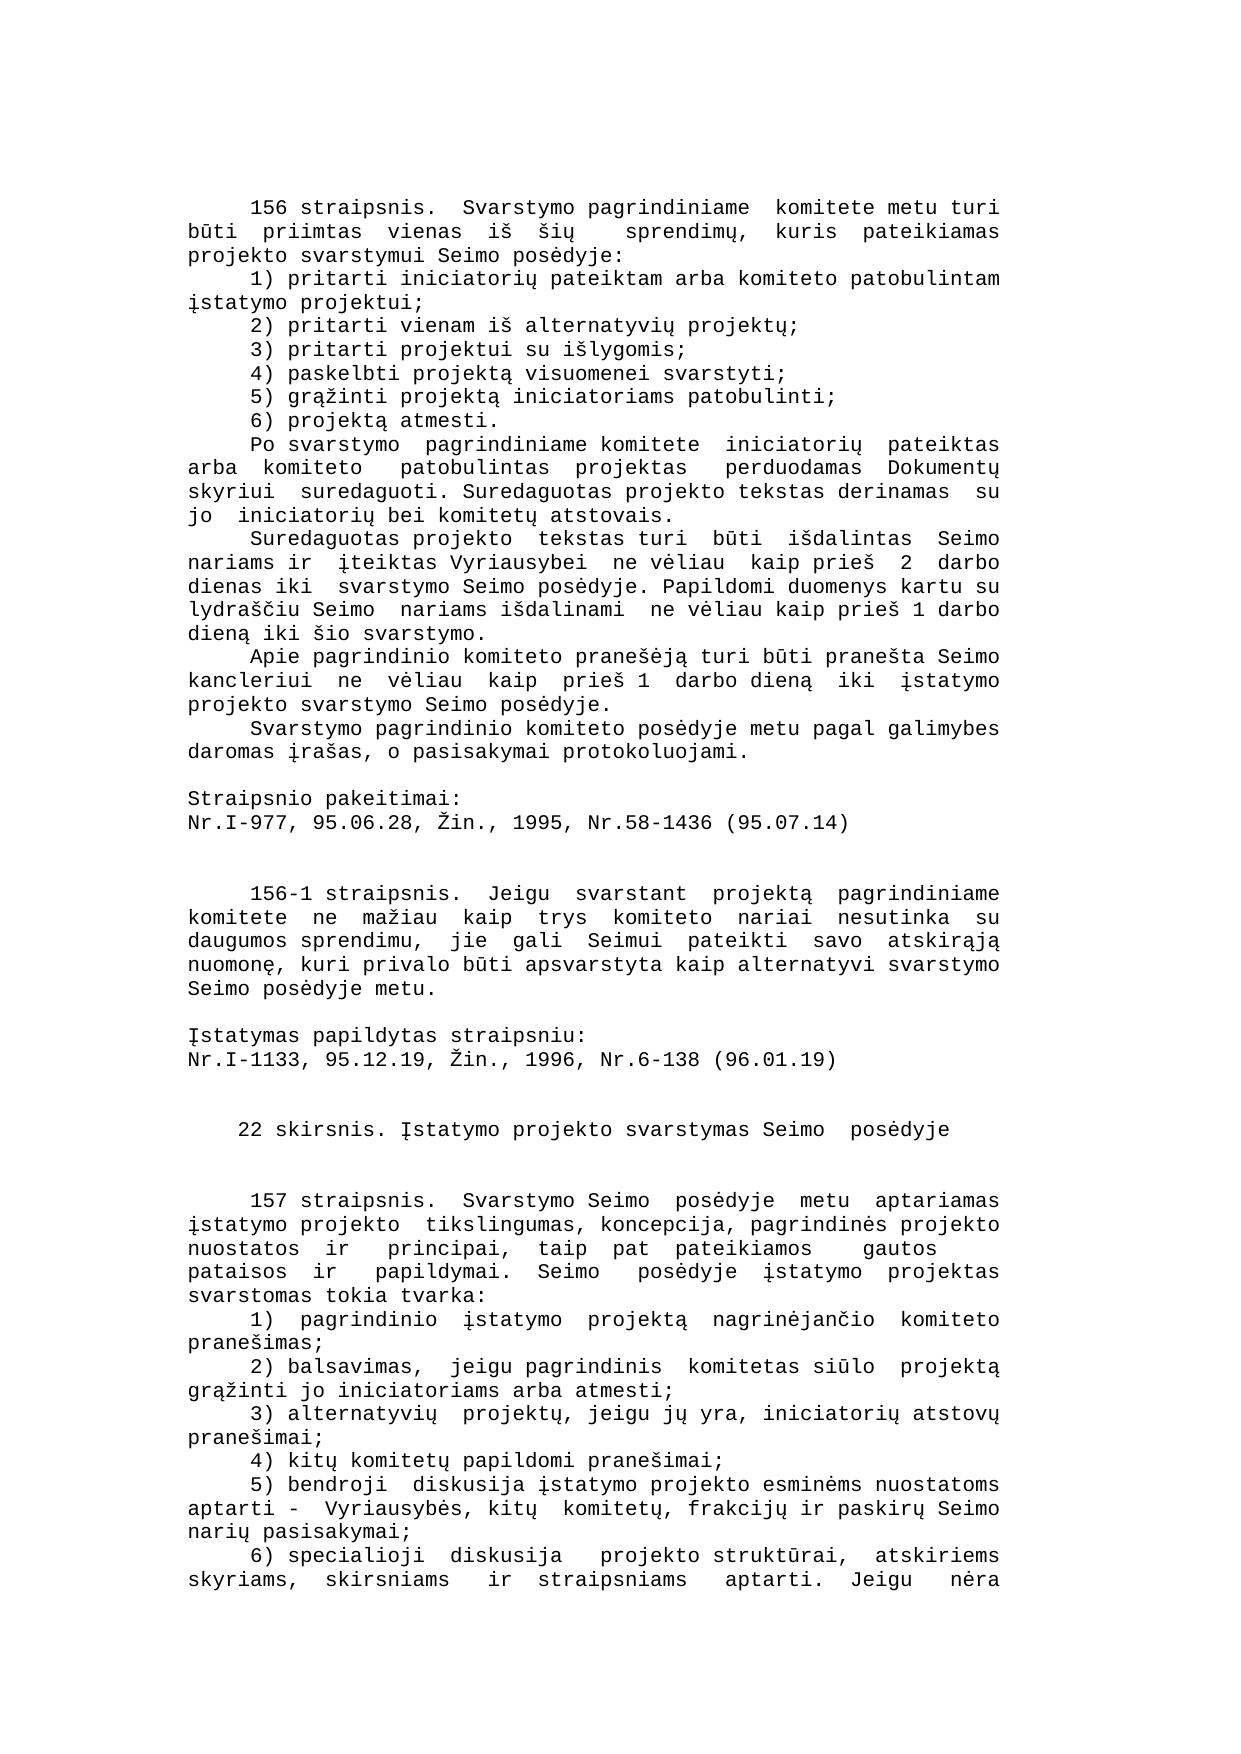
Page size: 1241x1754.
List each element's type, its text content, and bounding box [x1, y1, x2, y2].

text Nr.I-977, 95.06.28, Žin., 1995, Nr.58-1436 (95.07.14) [187, 812, 1053, 836]
text įstatymo projektui; [187, 292, 1053, 316]
text dieną iki šio svarstymo. [187, 623, 1053, 647]
text dienas iki svarstymo Seimo posėdyje. Papildomi duomenys kartu su [187, 576, 1053, 599]
text Po svarstymo pagrindiniame komitete iniciatorių pateiktas [187, 434, 1053, 457]
text Svarstymo pagrindinio komiteto posėdyje metu pagal galimybes [187, 717, 1053, 741]
text Apie pagrindinio komiteto pranešėją turi būti pranešta Seimo [187, 647, 1053, 670]
text Suredaguotas projekto tekstas turi būti išdalintas Seimo [187, 528, 1053, 552]
text Nr.I-1133, 95.12.19, Žin., 1996, Nr.6-138 (96.01.19) [187, 1048, 1053, 1072]
text narių pasisakymai; [187, 1521, 1053, 1545]
text 157 straipsnis. Svarstymo Seimo posėdyje metu aptariamas [187, 1190, 1053, 1214]
text būti priimtas vienas iš šių sprendimų, kuris pateikiamas [187, 221, 1053, 244]
text 4) paskelbti projektą visuomenei svarstyti; [187, 363, 1053, 386]
text arba komiteto patobulintas projektas perduodamas Dokumentų [187, 457, 1053, 481]
text 6) projektą atmesti. [187, 410, 1053, 434]
text įstatymo projekto tikslingumas, koncepcija, pagrindinės projekto [187, 1214, 1053, 1238]
text aptarti - Vyriausybės, kitų komitetų, frakcijų ir paskirų Seimo [187, 1498, 1053, 1521]
text nuostatos ir principai, taip pat pateikiamos gautos [187, 1238, 1053, 1261]
text svarstomas tokia tvarka: [187, 1285, 1053, 1309]
text 5) bendroji diskusija įstatymo projekto esminėms nuostatoms [187, 1474, 1053, 1498]
text 3) alternatyvių projektų, jeigu jų yra, iniciatorių atstovų [187, 1403, 1053, 1427]
text 156-1 straipsnis. Jeigu svarstant projektą pagrindiniame [187, 883, 1053, 907]
text nariams ir įteiktas Vyriausybei ne vėliau kaip prieš 2 darbo [187, 552, 1053, 576]
text 5) grąžinti projektą iniciatoriams patobulinti; [187, 386, 1053, 410]
text 2) pritarti vienam iš alternatyvių projektų; [187, 316, 1053, 339]
text 4) kitų komitetų papildomi pranešimai; [187, 1451, 1053, 1474]
text pataisos ir papildymai. Seimo posėdyje įstatymo projektas [187, 1261, 1053, 1285]
text projekto svarstymui Seimo posėdyje: [187, 244, 1053, 268]
text daugumos sprendimu, jie gali Seimui pateikti savo atskirąją [187, 930, 1053, 954]
text daromas įrašas, o pasisakymai protokoluojami. [187, 741, 1053, 765]
text projekto svarstymo Seimo posėdyje. [187, 694, 1053, 717]
text Įstatymas papildytas straipsniu: [187, 1025, 1053, 1048]
text 3) pritarti projektui su išlygomis; [187, 339, 1053, 363]
text 1) pritarti iniciatorių pateiktam arba komiteto patobulintam [187, 268, 1053, 292]
text nuomonę, kuri privalo būti apsvarstyta kaip alternatyvi svarstymo [187, 954, 1053, 978]
text 2) balsavimas, jeigu pagrindinis komitetas siūlo projektą [187, 1356, 1053, 1379]
text 1) pagrindinio įstatymo projektą nagrinėjančio komiteto [187, 1309, 1053, 1332]
text 156 straipsnis. Svarstymo pagrindiniame komitete metu turi [187, 197, 1053, 221]
text Seimo posėdyje metu. [187, 978, 1053, 1001]
text skyriams, skirsniams ir straipsniams aptarti. Jeigu nėra [187, 1569, 1053, 1592]
text jo iniciatorių bei komitetų atstovais. [187, 505, 1053, 528]
text pranešimas; [187, 1332, 1053, 1356]
text 22 skirsnis. Įstatymo projekto svarstymas Seimo posėdyje [187, 1119, 1053, 1143]
text lydraščiu Seimo nariams išdalinami ne vėliau kaip prieš 1 darbo [187, 599, 1053, 623]
text skyriui suredaguoti. Suredaguotas projekto tekstas derinamas su [187, 481, 1053, 505]
text pranešimai; [187, 1427, 1053, 1451]
text komitete ne mažiau kaip trys komiteto nariai nesutinka su [187, 907, 1053, 930]
text kancleriui ne vėliau kaip prieš 1 darbo dieną iki įstatymo [187, 670, 1053, 694]
text Straipsnio pakeitimai: [187, 788, 1053, 812]
text grąžinti jo iniciatoriams arba atmesti; [187, 1379, 1053, 1403]
text 6) specialioji diskusija projekto struktūrai, atskiriems [187, 1545, 1053, 1569]
